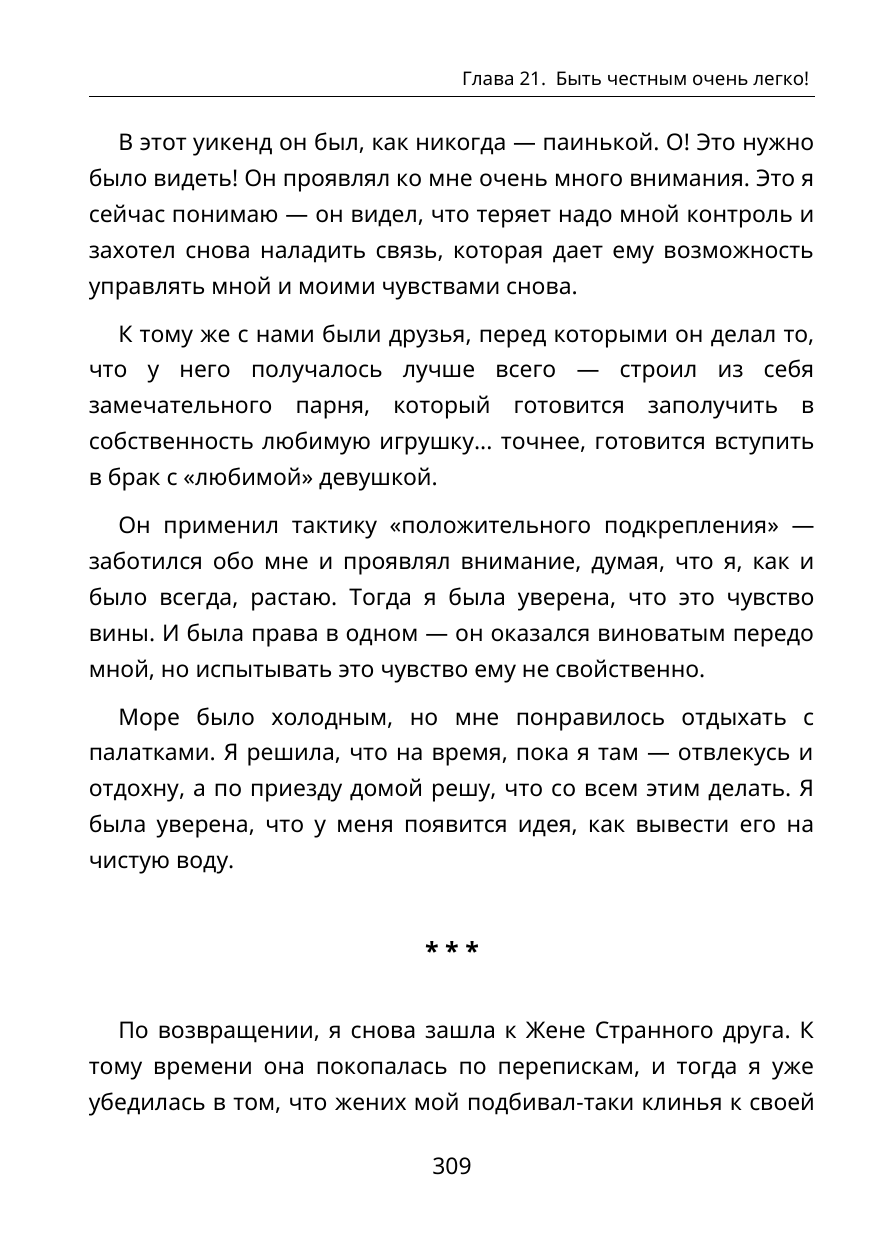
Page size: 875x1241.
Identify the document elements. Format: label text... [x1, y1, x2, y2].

text По возвращении, я снова зашла к Жене Странного друга. К тому времени она покопалась по перепискам, и тогда я уже убедилась в том, что жених мой подбивал-таки клинья к своей [88, 1014, 815, 1117]
text Он применил тактику «положительного подкрепления» — заботился обо мне и проявлял внимание, думая, что я, как и было всегда, растаю. Тогда я была уверена, что это чувство вины. И была права в одном — он оказался виноватым передо мной, но испытывать это чувство ему не свойственно. [88, 509, 815, 684]
text К тому же с нами были друзья, перед которыми он делал то, что у него получалось лучше всего — строил из себя замечательного парня, который готовится заполучить в собственность любимую игрушку... точнее, готовится вступить в брак с «любимой» девушкой. [88, 317, 815, 492]
subtitle * * * [88, 933, 815, 967]
text В этот уикенд он был, как никогда — паинькой. О! Это нужно было видеть! Он проявлял ко мне очень много внимания. Это я сейчас понимаю — он видел, что теряет надо мной контроль и захотел снова наладить связь, которая дает ему возможность управлять мной и моими чувствами снова. [88, 126, 815, 301]
text Море было холодным, но мне понравилось отдыхать с палатками. Я решила, что на время, пока я там — отвлекусь и отдохну, а по приезду домой решу, что со всем этим делать. Я была уверена, что у меня появится идея, как вывести его на чистую воду. [88, 700, 815, 875]
